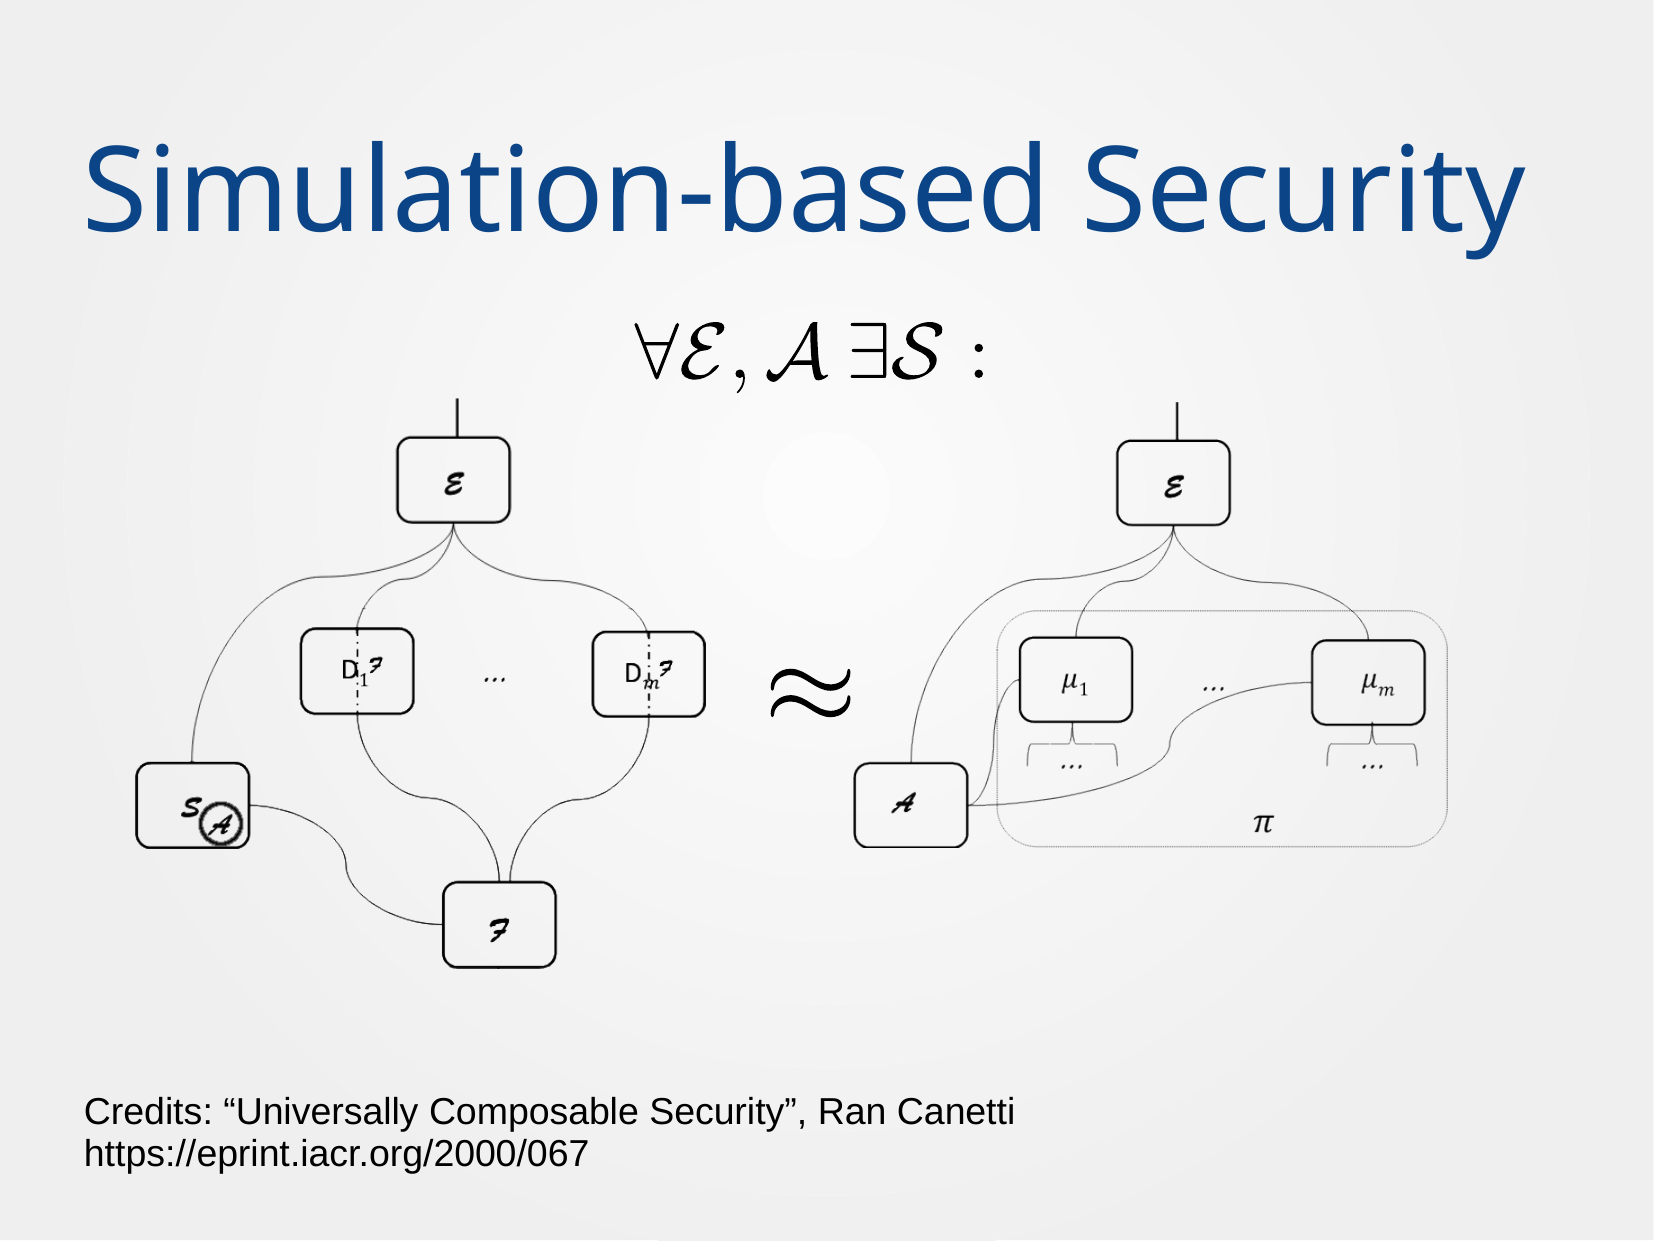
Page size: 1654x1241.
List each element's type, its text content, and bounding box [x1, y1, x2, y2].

title Simulation-based Security [82, 9, 1572, 267]
text_box Credits: “Universally Composable Security”, Ran Canetti https://eprint.iacr.org/2000/067 [69, 1083, 1046, 1183]
picture [759, 401, 1448, 848]
picture [135, 322, 990, 969]
